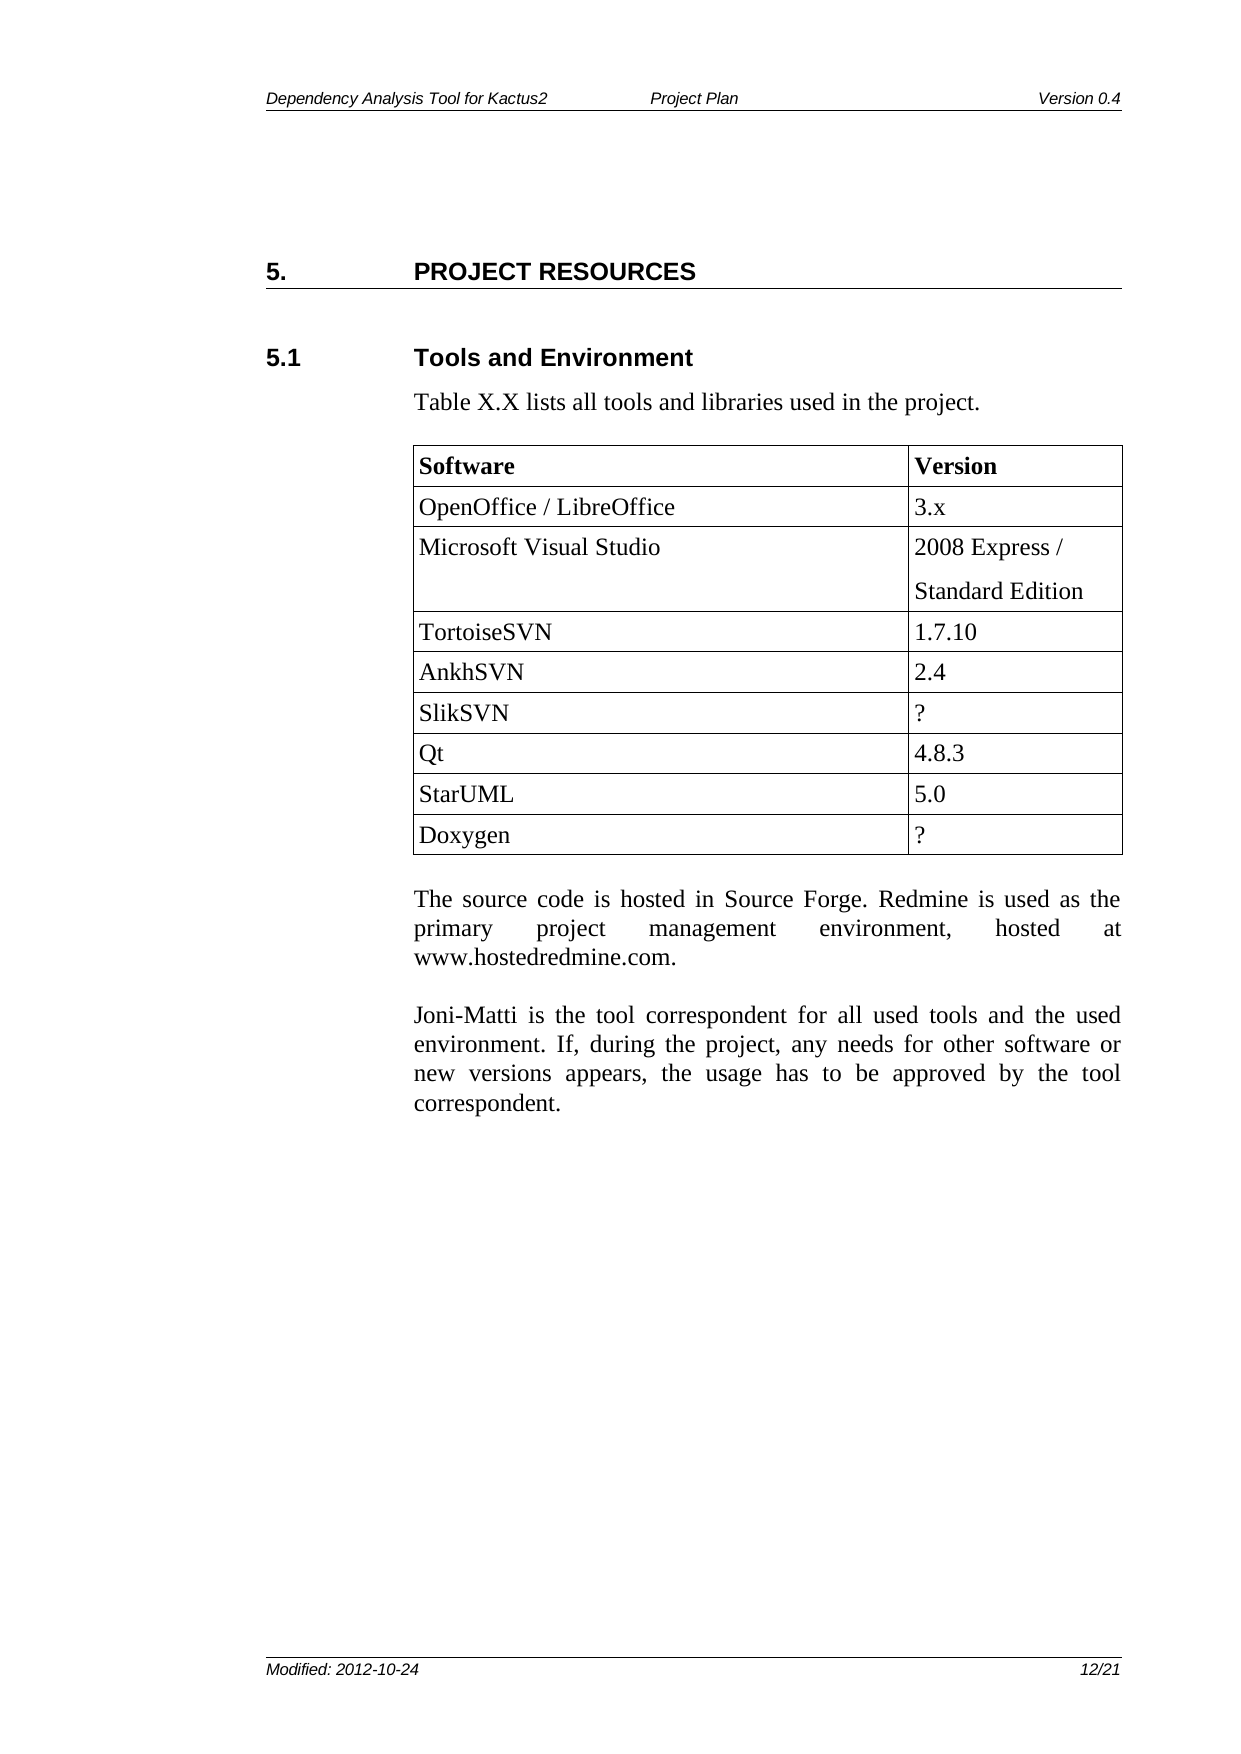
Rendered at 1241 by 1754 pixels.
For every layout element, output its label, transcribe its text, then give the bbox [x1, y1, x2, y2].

text Joni-Matti is the tool correspondent for all used tools and the used environment. If, during the project, any needs for other software or new versions appears, the usage has to be approved by the tool correspondent. [413, 1000, 1122, 1116]
table_cell 3.x [909, 487, 1122, 526]
table_cell 2.4 [909, 652, 1122, 692]
table_cell AnkhSVN [414, 652, 908, 692]
table_cell OpenOffice / LibreOffice [414, 487, 908, 526]
table_header Version [909, 446, 1122, 486]
table_cell 1.7.10 [909, 612, 1122, 651]
table_cell 5.0 [909, 774, 1122, 814]
table_cell SlikSVN [414, 693, 908, 732]
text Table X.X lists all tools and libraries used in the project. [413, 387, 1122, 416]
table_header Software [414, 446, 908, 486]
subtitle Project Resources [266, 257, 1122, 288]
table_cell ? [909, 693, 1122, 732]
table_cell Microsoft Visual Studio [414, 527, 908, 611]
text The source code is hosted in Source Forge. Redmine is used as the primary project management environment, hosted at www.hostedredmine.com. [413, 884, 1122, 971]
table_cell StarUML [414, 774, 908, 814]
table_cell Qt [414, 734, 908, 773]
table_cell 2008 Express / Standard Edition [909, 527, 1122, 611]
table_cell TortoiseSVN [414, 612, 908, 651]
table_cell 4.8.3 [909, 734, 1122, 773]
table_cell Doxygen [414, 815, 908, 854]
subtitle Tools and Environment [266, 343, 1122, 372]
table_cell ? [909, 815, 1122, 854]
